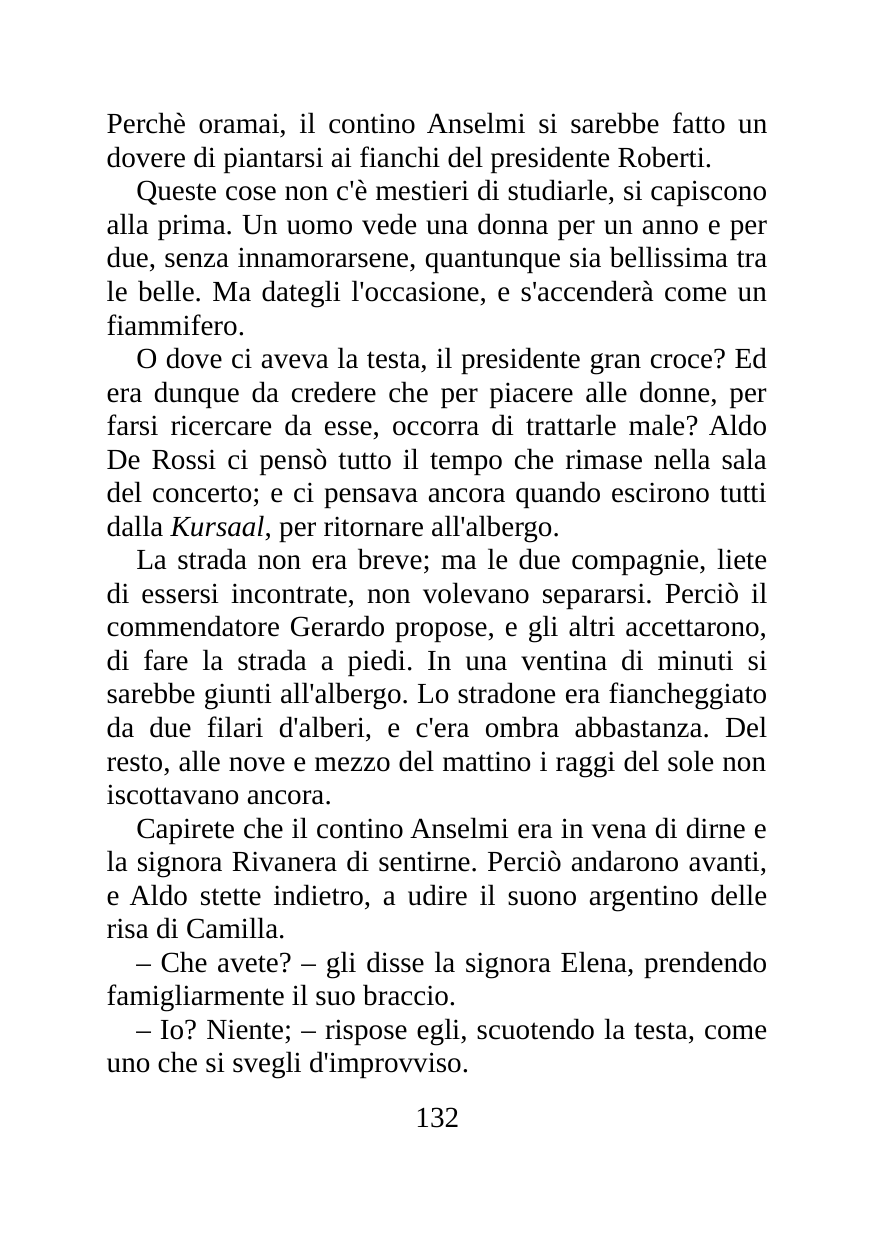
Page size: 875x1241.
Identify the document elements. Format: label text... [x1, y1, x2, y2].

text La strada non era breve; ma le due compagnie, liete di essersi incontrate, non volevano separarsi. Perciò il commendatore Gerardo propose, e gli altri accettarono, di fare la strada a piedi. In una ventina di minuti si sarebbe giunti all'albergo. Lo stradone era fiancheggiato da due filari d'alberi, e c'era ombra abbastanza. Del resto, alle nove e mezzo del mattino i raggi del sole non iscottavano ancora. [106, 542, 768, 811]
text ‒ Io? Niente; ‒ rispose egli, scuotendo la testa, come uno che si svegli d'improvviso. [106, 1012, 768, 1079]
text ‒ Che avete? ‒ gli disse la signora Elena, prendendo famigliarmente il suo braccio. [106, 945, 768, 1012]
text Queste cose non c'è mestieri di studiarle, si capiscono alla prima. Un uomo vede una donna per un anno e per due, senza innamorarsene, quantunque sia bellissima tra le belle. Ma dategli l'occasione, e s'accenderà come un fiammifero. [106, 173, 768, 341]
text Perchè oramai, il contino Anselmi si sarebbe fatto un dovere di piantarsi ai fianchi del presidente Roberti. [106, 106, 768, 173]
text O dove ci aveva la testa, il presidente gran croce? Ed era dunque da credere che per piacere alle donne, per farsi ricercare da esse, occorra di trattarle male? Aldo De Rossi ci pensò tutto il tempo che rimase nella sala del concerto; e ci pensava ancora quando escirono tutti dalla Kursaal, per ritornare all'albergo. [106, 341, 768, 542]
text Capirete che il contino Anselmi era in vena di dirne e la signora Rivanera di sentirne. Perciò andarono avanti, e Aldo stette indietro, a udire il suono argentino delle risa di Camilla. [106, 811, 768, 945]
